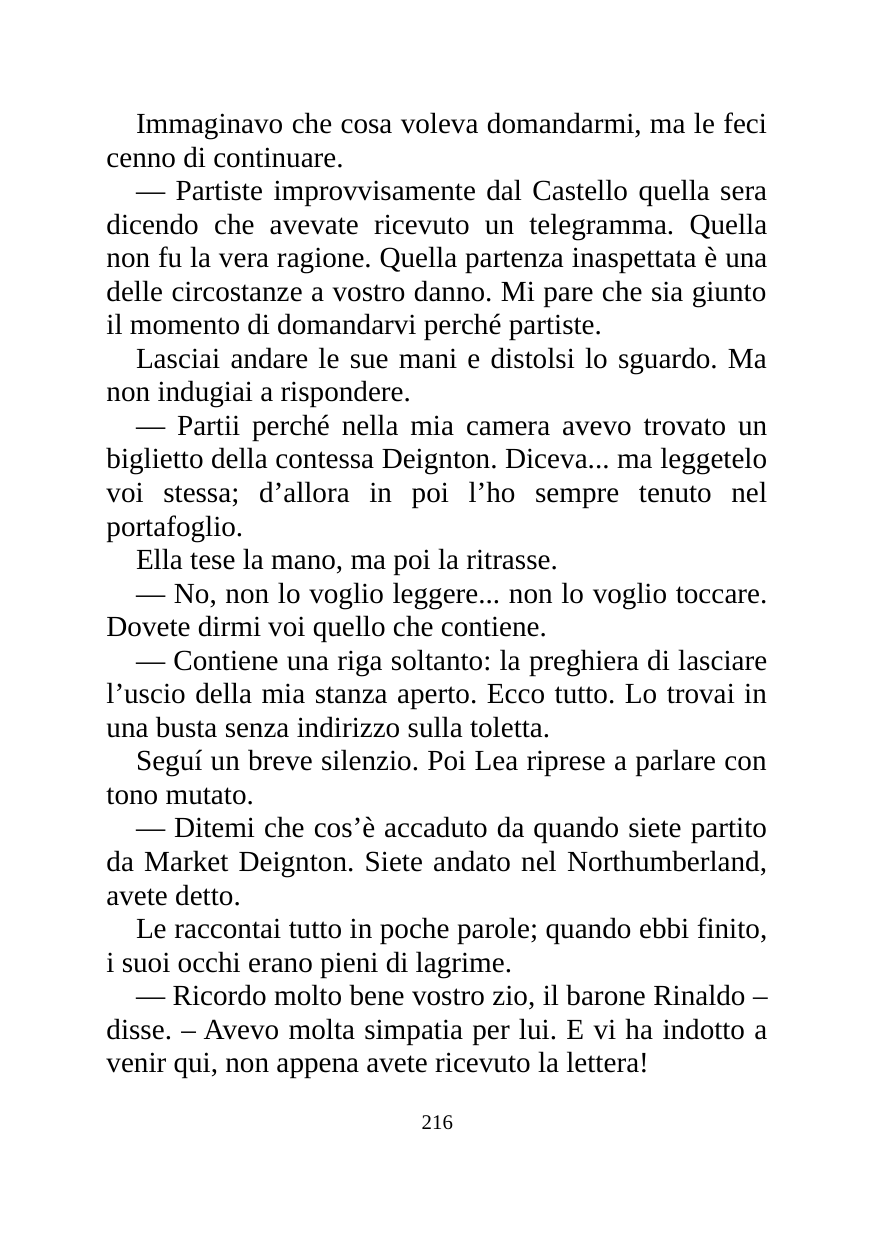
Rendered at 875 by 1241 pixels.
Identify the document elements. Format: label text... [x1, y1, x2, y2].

text — Ricordo molto bene vostro zio, il barone Rinaldo – disse. – Avevo molta simpatia per lui. E vi ha indotto a venir qui, non appena avete ricevuto la lettera! [106, 978, 768, 1079]
text Ella tese la mano, ma poi la ritrasse. [106, 542, 768, 576]
text — Partii perché nella mia camera avevo trovato un biglietto della contessa Deignton. Diceva... ma leggetelo voi stessa; d’allora in poi l’ho sempre tenuto nel portafoglio. [106, 408, 768, 542]
text — No, non lo voglio leggere... non lo voglio toccare. Dovete dirmi voi quello che contiene. [106, 576, 768, 643]
text — Partiste improvvisamente dal Castello quella sera dicendo che avevate ricevuto un telegramma. Quella non fu la vera ragione. Quella partenza inaspettata è una delle circostanze a vostro danno. Mi pare che sia giunto il momento di domandarvi perché partiste. [106, 173, 768, 341]
text — Ditemi che cos’è accaduto da quando siete partito da Market Deignton. Siete andato nel Northumberland, avete detto. [106, 811, 768, 911]
text — Contiene una riga soltanto: la preghiera di lasciare l’uscio della mia stanza aperto. Ecco tutto. Lo trovai in una busta senza indirizzo sulla toletta. [106, 643, 768, 743]
text Lasciai andare le sue mani e distolsi lo sguardo. Ma non indugiai a rispondere. [106, 341, 768, 408]
text Le raccontai tutto in poche parole; quando ebbi finito, i suoi occhi erano pieni di lagrime. [106, 911, 768, 978]
text Seguí un breve silenzio. Poi Lea riprese a parlare con tono mutato. [106, 743, 768, 811]
text Immaginavo che cosa voleva domandarmi, ma le feci cenno di continuare. [106, 106, 768, 173]
